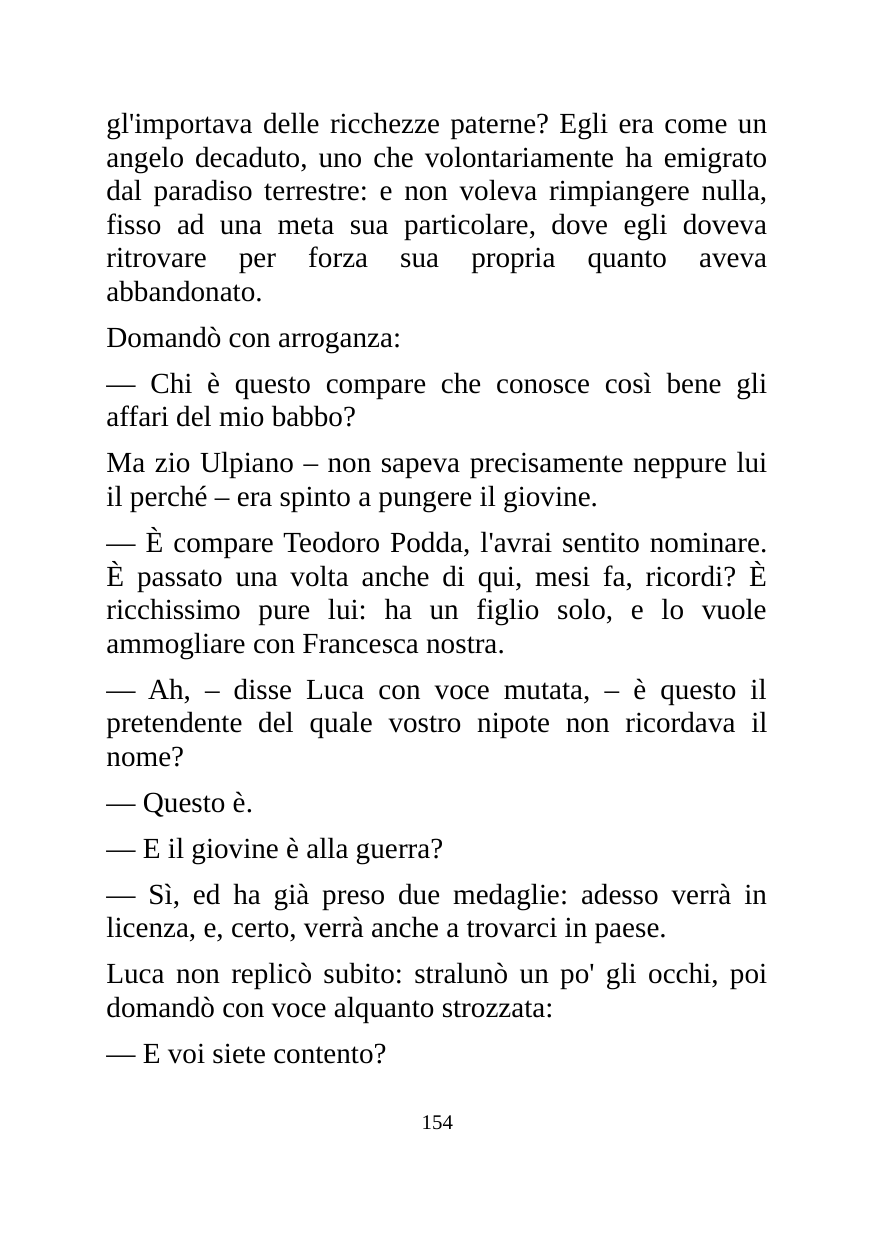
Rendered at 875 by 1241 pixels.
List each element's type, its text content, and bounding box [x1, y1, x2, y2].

text Luca non replicò subito: stralunò un po' gli occhi, poi domandò con voce alquanto strozzata: [106, 957, 768, 1024]
text — Questo è. [106, 785, 768, 818]
text — È compare Teodoro Podda, l'avrai sentito nominare. È passato una volta anche di qui, mesi fa, ricordi? È ricchissimo pure lui: ha un figlio solo, e lo vuole ammogliare con Francesca nostra. [106, 525, 768, 659]
text Ma zio Ulpiano – non sapeva precisamente neppure lui il perché – era spinto a pungere il giovine. [106, 446, 768, 513]
text gl'importava delle ricchezze paterne? Egli era come un angelo decaduto, uno che volontariamente ha emigrato dal paradiso terrestre: e non voleva rimpiangere nulla, fisso ad una meta sua particolare, dove egli doveva ritrovare per forza sua propria quanto aveva abbandonato. [106, 106, 768, 307]
text — Chi è questo compare che conosce così bene gli affari del mio babbo? [106, 366, 768, 433]
text — Sì, ed ha già preso due medaglie: adesso verrà in licenza, e, certo, verrà anche a trovarci in paese. [106, 877, 768, 944]
text — E voi siete contento? [106, 1036, 768, 1070]
text — E il giovine è alla guerra? [106, 831, 768, 864]
text — Ah, – disse Luca con voce mutata, – è questo il pretendente del quale vostro nipote non ricordava il nome? [106, 672, 768, 772]
text Domandò con arroganza: [106, 320, 768, 353]
